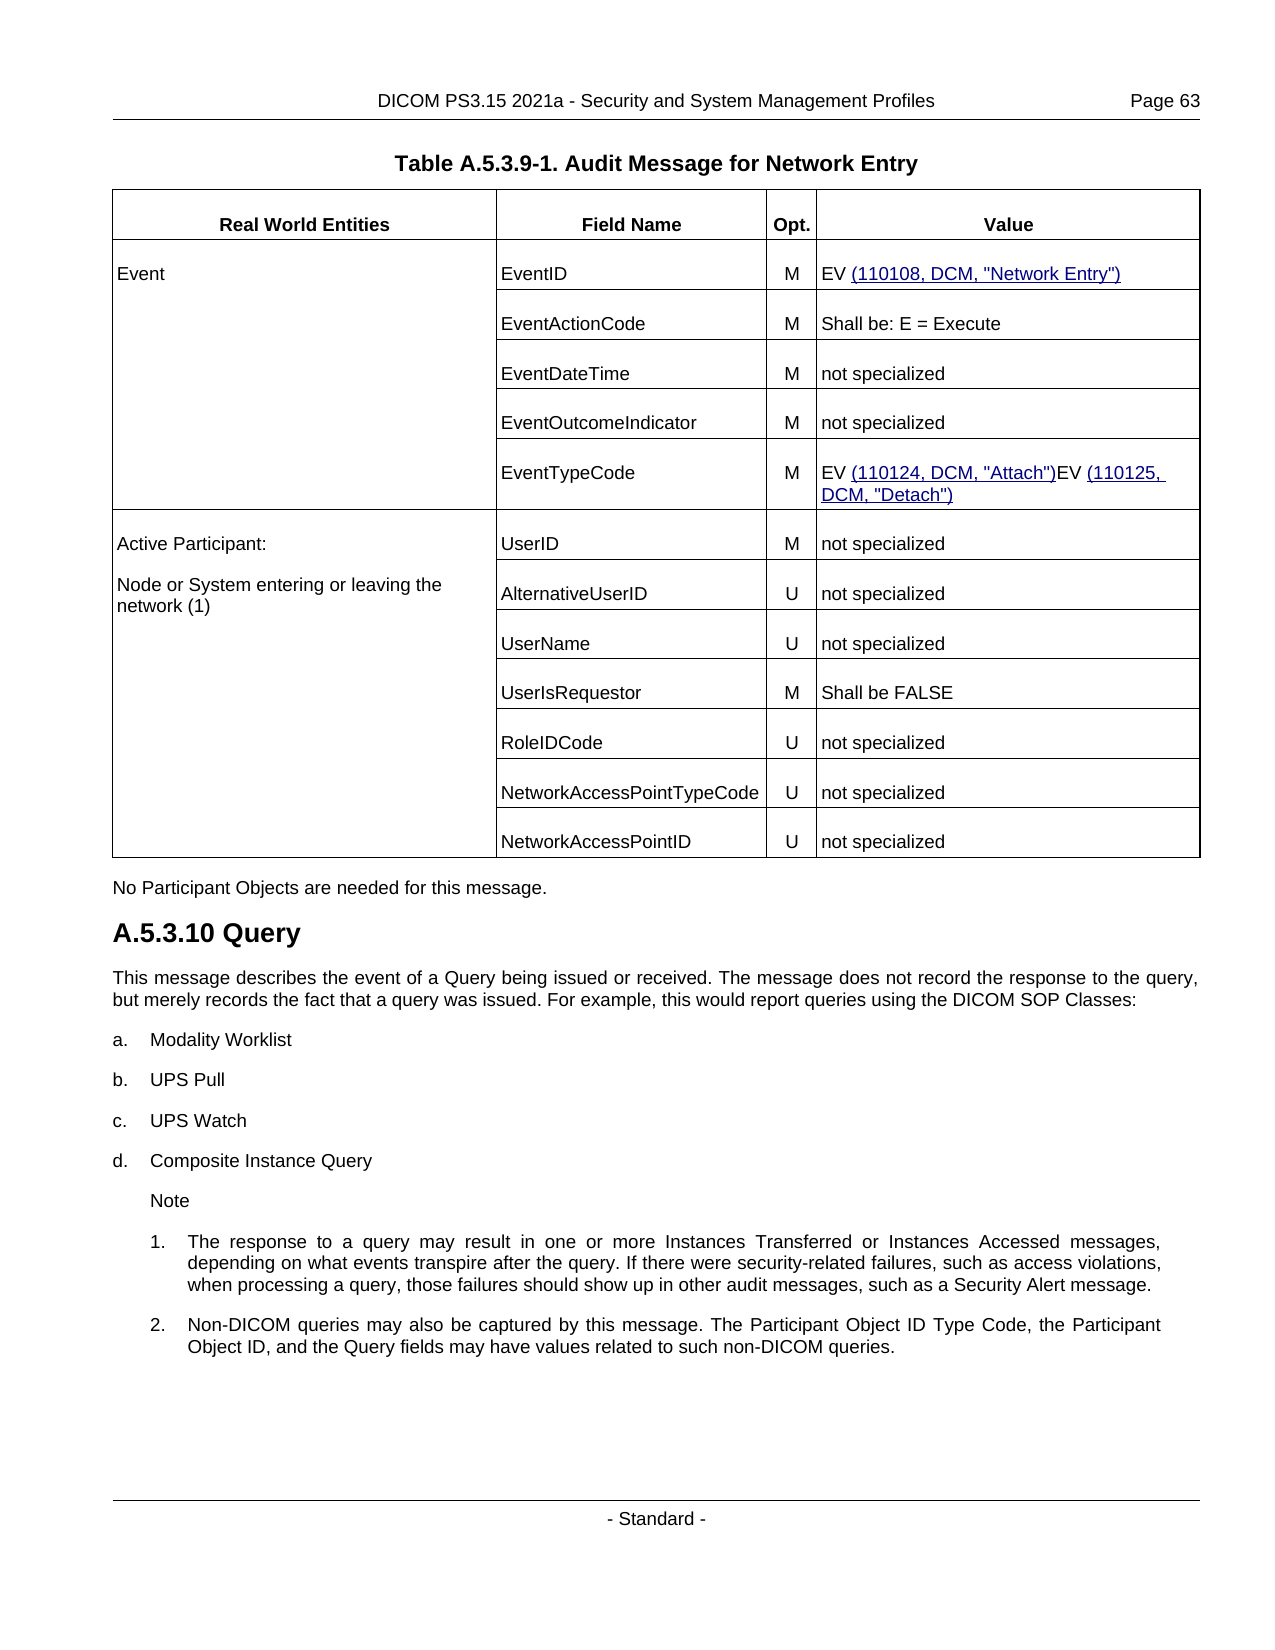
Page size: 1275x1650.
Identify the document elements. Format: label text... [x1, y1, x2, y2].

table_cell M [767, 510, 816, 559]
table_cell Event [113, 240, 496, 509]
table_cell U [767, 560, 816, 608]
text 1. The response to a query may result in one or more Instances Transferred or Instances Accessed messages, depending on what events transpire after the query. If there were security-related failures, such as access violations, when processing a query, those failures should show up in other audit messages, such as a Security Alert message. [150, 1230, 1162, 1295]
table_header Real World Entities [113, 190, 496, 239]
table_cell EventDateTime [497, 340, 766, 388]
table_cell not specialized [817, 610, 1199, 658]
table_cell M [767, 439, 816, 509]
table_cell U [767, 808, 816, 857]
table_cell U [767, 610, 816, 658]
text 2. Non-DICOM queries may also be captured by this message. The Participant Object ID Type Code, the Participant Object ID, and the Query fields may have values related to such non-DICOM queries. [150, 1314, 1162, 1357]
table_cell not specialized [817, 510, 1199, 559]
table_cell EventID [497, 240, 766, 289]
table_cell NetworkAccessPointTypeCode [497, 759, 766, 807]
table_cell NetworkAccessPointID [497, 808, 766, 857]
table_cell not specialized [817, 759, 1199, 807]
table_cell UserName [497, 610, 766, 658]
table_cell Shall be FALSE [817, 659, 1199, 708]
table_cell M [767, 659, 816, 708]
text a. Modality Worklist [112, 1029, 1200, 1050]
table_cell U [767, 759, 816, 807]
table_cell not specialized [817, 808, 1199, 857]
text b. UPS Pull [112, 1069, 1200, 1091]
text d. Composite Instance Query [112, 1150, 1200, 1171]
table_cell EventOutcomeIndicator [497, 389, 766, 438]
table_header Value [817, 190, 1199, 239]
table_cell Active Participant: Node or System entering or leaving the network (1) [113, 510, 496, 857]
table_cell EV (110124, DCM, "Attach")EV (110125, DCM, "Detach") [817, 439, 1199, 509]
table_cell not specialized [817, 389, 1199, 438]
table_cell UserIsRequestor [497, 659, 766, 708]
table_cell M [767, 240, 816, 289]
table_cell not specialized [817, 709, 1199, 757]
text Table A.5.3.9-1. Audit Message for Network Entry [112, 150, 1200, 176]
table_cell AlternativeUserID [497, 560, 766, 608]
table_cell EventTypeCode [497, 439, 766, 509]
table_header Opt. [767, 190, 816, 239]
table_cell U [767, 709, 816, 757]
text This message describes the event of a Query being issued or received. The message does not record the response to the query, but merely records the fact that a query was issued. For example, this would report queries using the DICOM SOP Classes: [112, 967, 1200, 1010]
table_cell EV (110108, DCM, "Network Entry") [817, 240, 1199, 289]
table_cell M [767, 340, 816, 388]
text Note [150, 1190, 1162, 1212]
text c. UPS Watch [112, 1109, 1200, 1131]
table_cell M [767, 389, 816, 438]
text A.5.3.10 Query [112, 917, 1200, 948]
table_cell not specialized [817, 340, 1199, 388]
table_header Field Name [497, 190, 766, 239]
table_cell EventActionCode [497, 290, 766, 338]
table_cell UserID [497, 510, 766, 559]
table_cell M [767, 290, 816, 338]
table_cell RoleIDCode [497, 709, 766, 757]
table_cell Shall be: E = Execute [817, 290, 1199, 338]
text No Participant Objects are needed for this message. [112, 877, 1200, 898]
table_cell not specialized [817, 560, 1199, 608]
